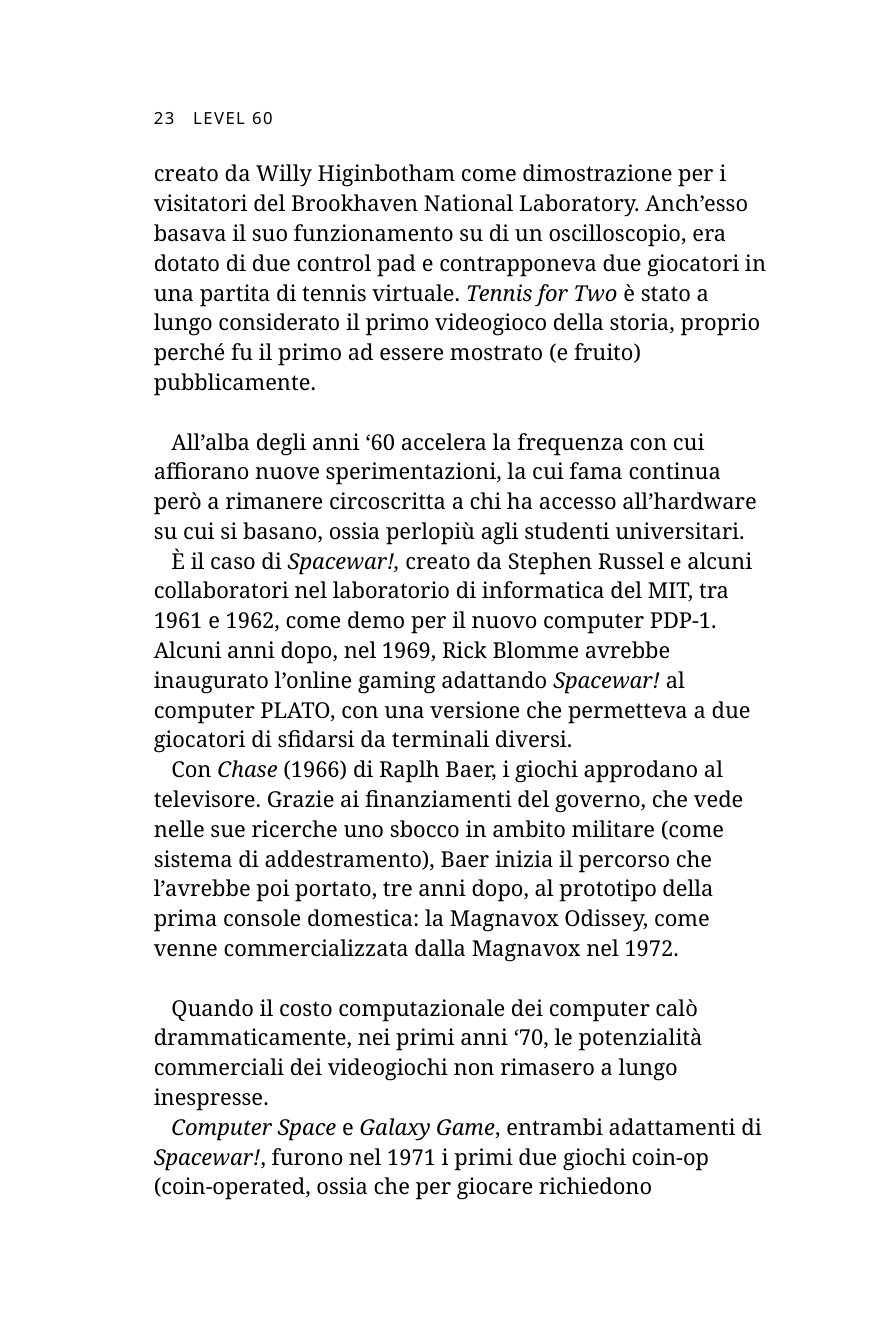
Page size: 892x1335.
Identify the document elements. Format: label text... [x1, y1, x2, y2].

text creato da Willy Higinbotham come dimostrazione per i visitatori del Brookhaven National Laboratory. Anch’esso basava il suo funzionamento su di un oscilloscopio, era dotato di due control pad e contrapponeva due giocatori in una partita di tennis virtuale. Tennis for Two è stato a lungo considerato il primo videogioco della storia, proprio perché fu il primo ad essere mostrato (e fruito) pubblicamente. [153, 158, 768, 397]
text Computer Space e Galaxy Game, entrambi adattamenti di Spacewar!, furono nel 1971 i primi due giochi coin-op (coin-operated, ossia che per giocare richiedono [153, 1112, 768, 1201]
text È il caso di Spacewar!, creato da Stephen Russel e alcuni collaboratori nel laboratorio di informatica del MIT, tra 1961 e 1962, come demo per il nuovo computer PDP-1. Alcuni anni dopo, nel 1969, Rick Blomme avrebbe inaugurato l’online gaming adattando Spacewar! al computer PLATO, con una versione che permetteva a due giocatori di sfidarsi da terminali diversi. [153, 546, 768, 754]
text All’alba degli anni ‘60 accelera la frequenza con cui affiorano nuove sperimentazioni, la cui fama continua però a rimanere circoscritta a chi ha accesso all’hardware su cui si basano, ossia perlopiù agli studenti universitari. [153, 427, 768, 546]
text Con Chase (1966) di Raplh Baer, i giochi approdano al televisore. Grazie ai finanziamenti del governo, che vede nelle sue ricerche uno sbocco in ambito militare (come sistema di addestramento), Baer inizia il percorso che l’avrebbe poi portato, tre anni dopo, al prototipo della prima console domestica: la Magnavox Odissey, come venne commercializzata dalla Magnavox nel 1972. [153, 754, 768, 963]
text Quando il costo computazionale dei computer calò drammaticamente, nei primi anni ‘70, le potenzialità commerciali dei videogiochi non rimasero a lungo inespresse. [153, 993, 768, 1112]
